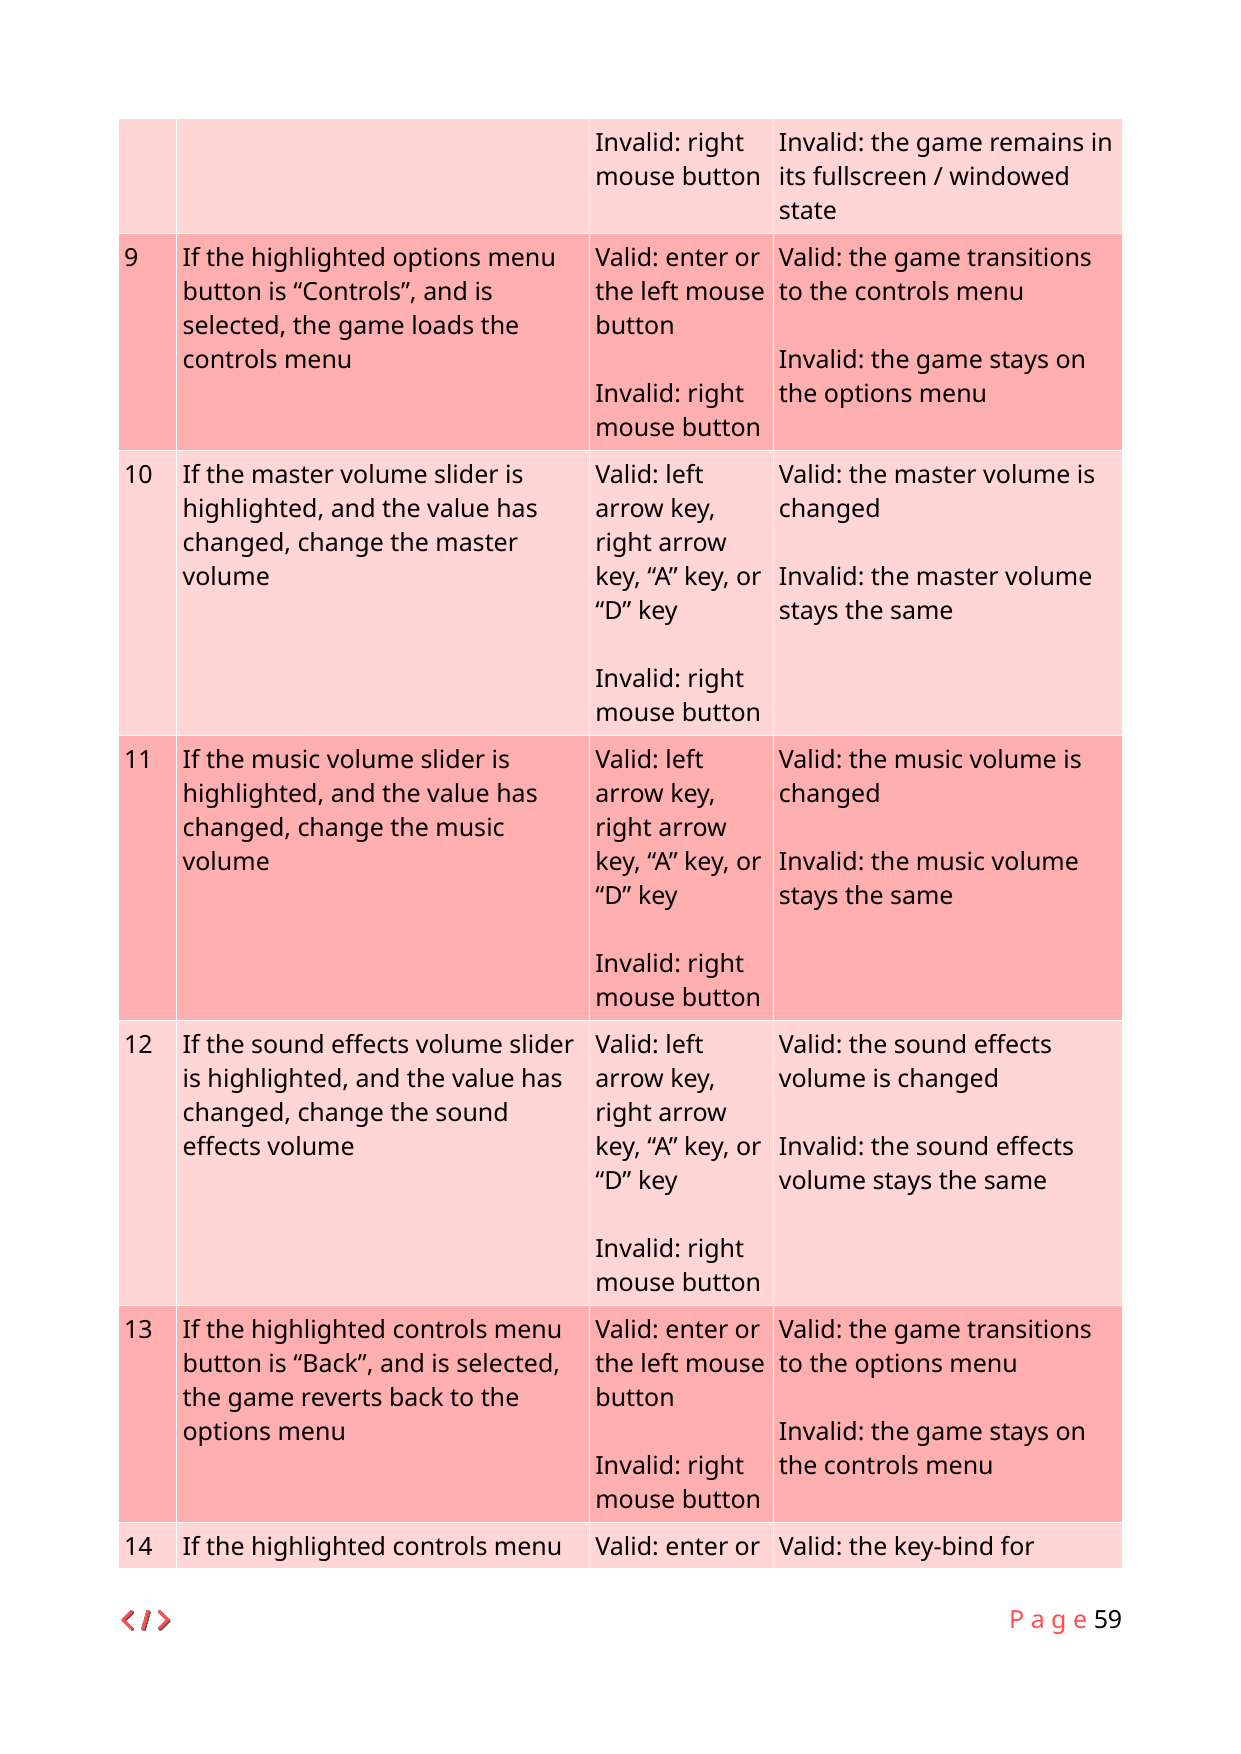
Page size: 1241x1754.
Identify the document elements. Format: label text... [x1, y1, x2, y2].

table_cell Valid: the sound effects volume is changed Invalid: the sound effects volume stays the same [774, 1021, 1122, 1305]
table_cell 9 [119, 234, 176, 450]
table_cell Valid: left arrow key, right arrow key, “A” key, or “D” key Invalid: right mouse button [590, 1021, 773, 1305]
table_cell 13 [119, 1306, 176, 1522]
table_cell Valid: the music volume is changed Invalid: the music volume stays the same [774, 736, 1122, 1020]
table_cell Valid: left arrow key, right arrow key, “A” key, or “D” key Invalid: right mouse button [590, 451, 773, 735]
table_cell Valid: enter or the left mouse button Invalid: right mouse button [590, 234, 773, 450]
table_cell Invalid: the game remains in its fullscreen / windowed state [774, 119, 1122, 233]
table_cell Valid: left arrow key, right arrow key, “A” key, or “D” key Invalid: right mouse button [590, 736, 773, 1020]
table_cell If the highlighted controls menu button is “Back”, and is selected, the game reverts back to the options menu [177, 1306, 589, 1522]
table_cell Valid: enter or the left mouse button Invalid: right mouse button [590, 1306, 773, 1522]
table_cell [119, 119, 176, 233]
table_cell Valid: enter or [590, 1523, 773, 1568]
table_cell If the master volume slider is highlighted, and the value has changed, change the master volume [177, 451, 589, 735]
table_cell Valid: the key-bind for [774, 1523, 1122, 1568]
table_cell 14 [119, 1523, 176, 1568]
picture [116, 1591, 175, 1649]
table_cell Valid: the game transitions to the options menu Invalid: the game stays on the controls menu [774, 1306, 1122, 1522]
table_cell 11 [119, 736, 176, 1020]
table_cell Invalid: right mouse button [590, 119, 773, 233]
table_cell If the highlighted controls menu [177, 1523, 589, 1568]
table_cell If the sound effects volume slider is highlighted, and the value has changed, change the sound effects volume [177, 1021, 589, 1305]
table_cell If the music volume slider is highlighted, and the value has changed, change the music volume [177, 736, 589, 1020]
table_cell Valid: the master volume is changed Invalid: the master volume stays the same [774, 451, 1122, 735]
table_cell [177, 119, 589, 233]
table_cell If the highlighted options menu button is “Controls”, and is selected, the game loads the controls menu [177, 234, 589, 450]
table_cell Valid: the game transitions to the controls menu Invalid: the game stays on the options menu [774, 234, 1122, 450]
table_cell 10 [119, 451, 176, 735]
table_cell 12 [119, 1021, 176, 1305]
